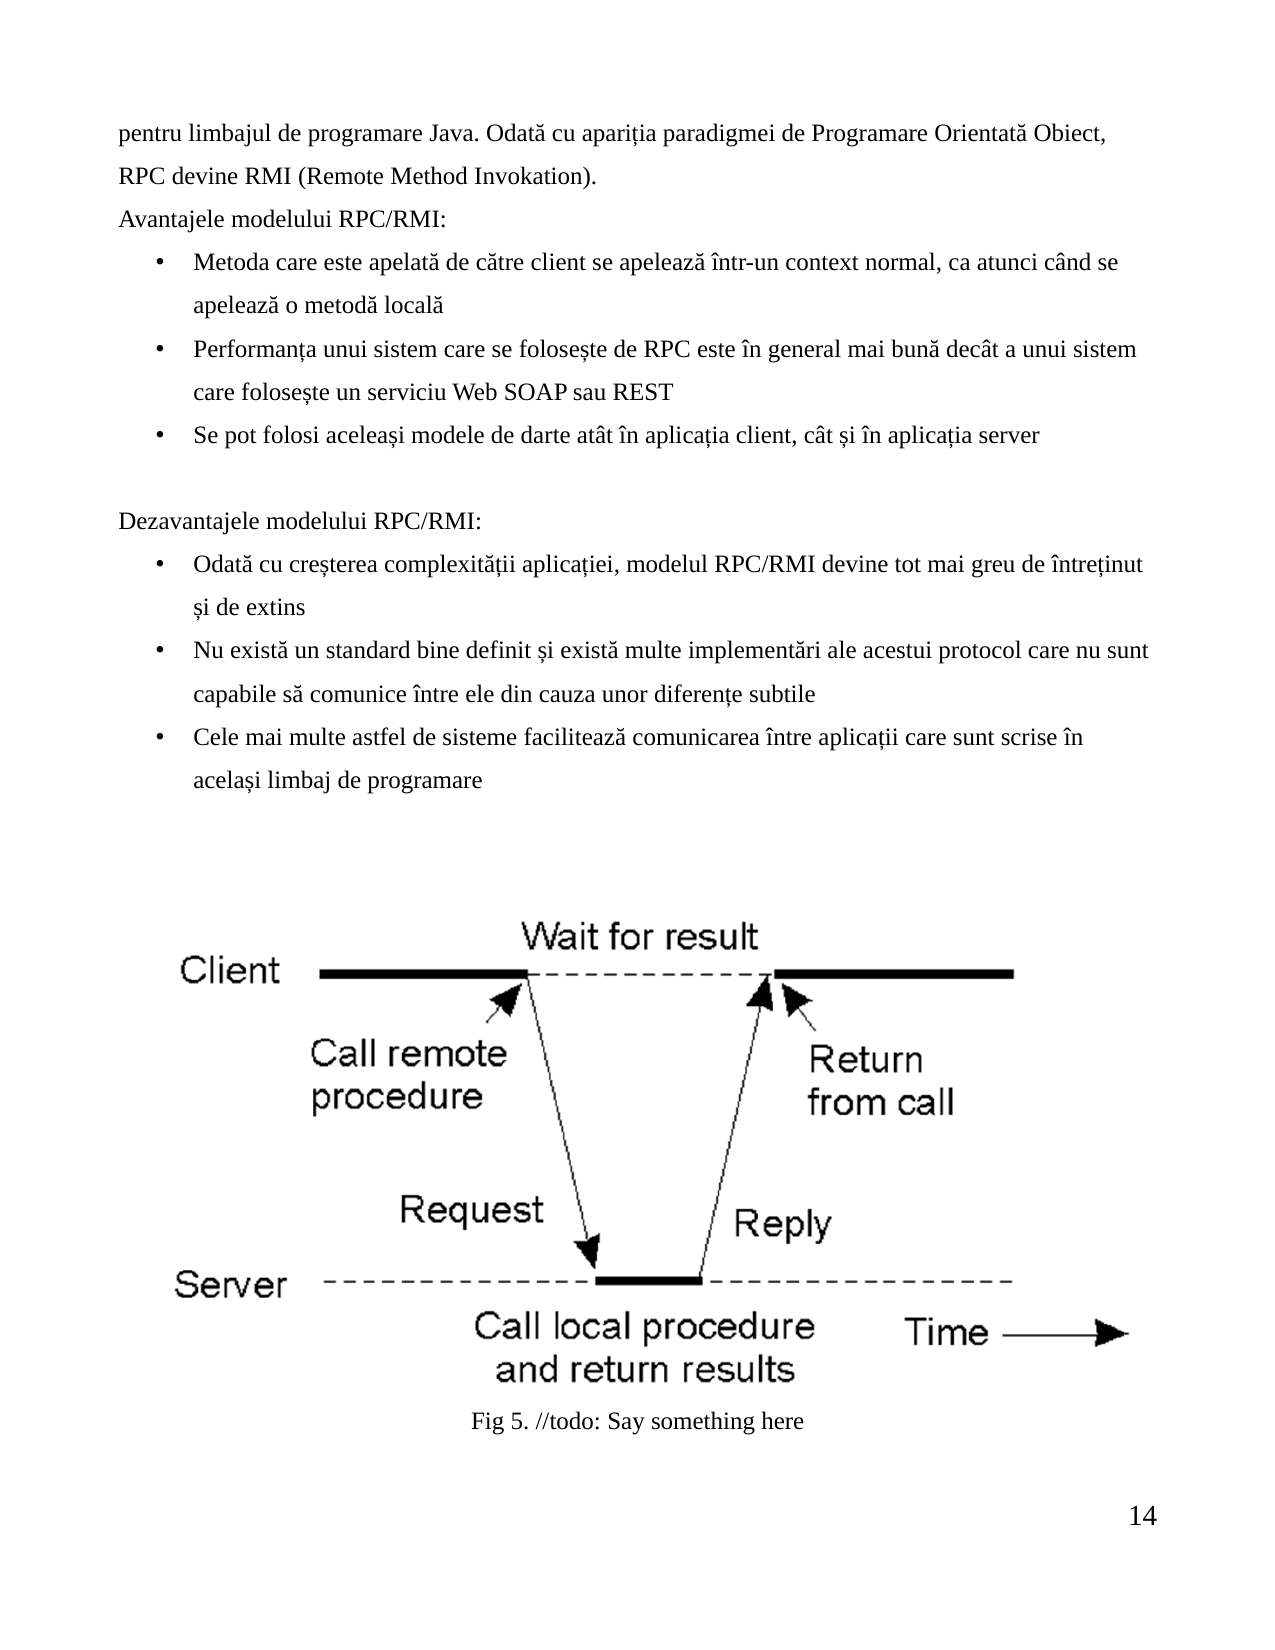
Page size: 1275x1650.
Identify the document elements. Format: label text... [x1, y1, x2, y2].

text Dezavantajele modelului RPC/RMI: [118, 506, 1157, 535]
list Se pot folosi aceleași modele de darte atât în aplicația client, cât și în aplicația server [156, 420, 1157, 449]
picture [118, 851, 1157, 1392]
text Avantajele modelului RPC/RMI: [118, 204, 1157, 233]
list Odată cu creșterea complexității aplicației, modelul RPC/RMI devine tot mai greu de întreținut și de extins [156, 549, 1157, 621]
text pentru limbajul de programare Java. Odată cu apariția paradigmei de Programare Orientată Obiect, RPC devine RMI (Remote Method Invokation). [118, 118, 1157, 190]
text Fig 5. //todo: Say something here [118, 1392, 1157, 1435]
list Performanța unui sistem care se folosește de RPC este în general mai bună decât a unui sistem care folosește un serviciu Web SOAP sau REST [156, 334, 1157, 406]
list Nu există un standard bine definit și există multe implementări ale acestui protocol care nu sunt capabile să comunice între ele din cauza unor diferențe subtile [156, 636, 1157, 707]
list Cele mai multe astfel de sisteme facilitează comunicarea între aplicații care sunt scrise în același limbaj de programare [156, 722, 1157, 794]
list Metoda care este apelată de către client se apelează într-un context normal, ca atunci când se apelează o metodă locală [156, 247, 1157, 319]
